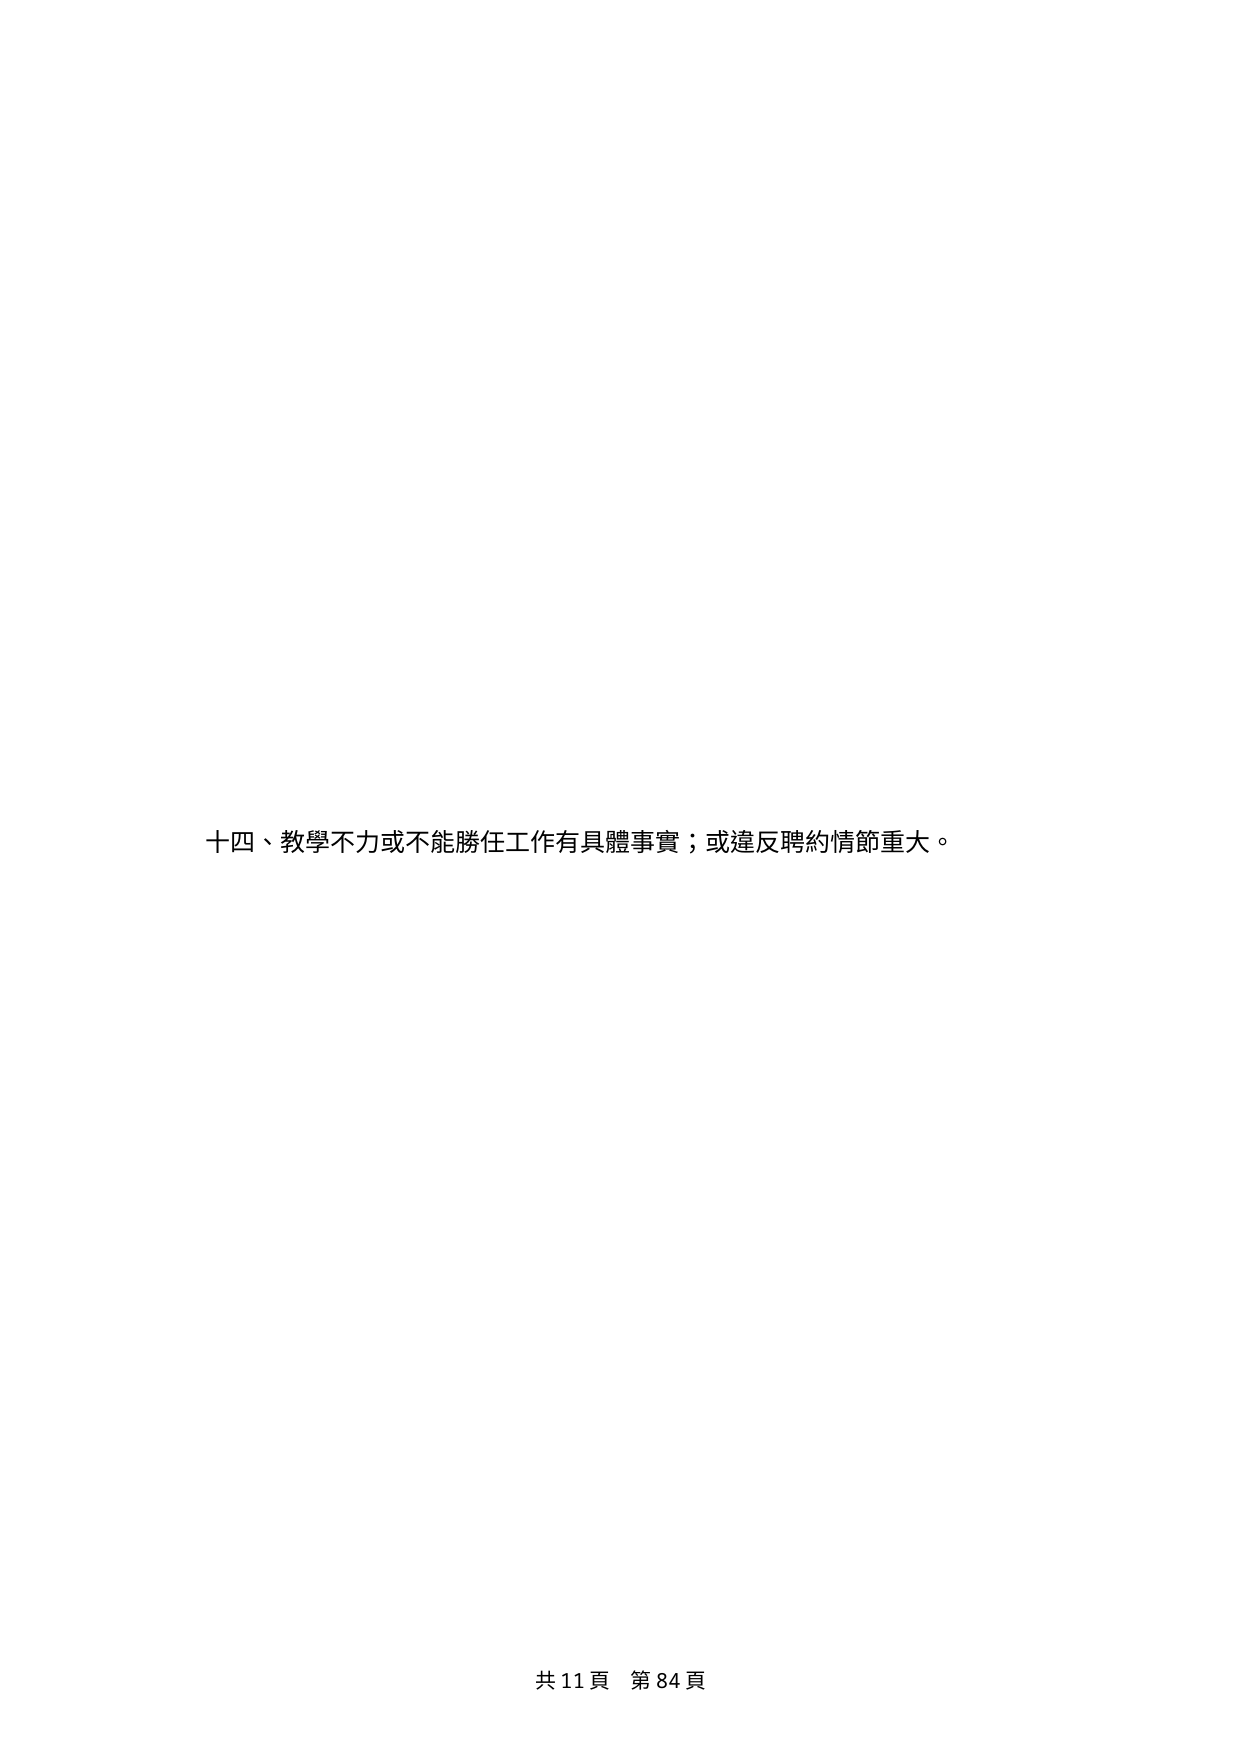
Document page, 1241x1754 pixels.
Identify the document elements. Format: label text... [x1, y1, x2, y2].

text 十四、教學不力或不能勝任工作有具體事實；或違反聘約情節重大。 [118, 799, 1122, 862]
